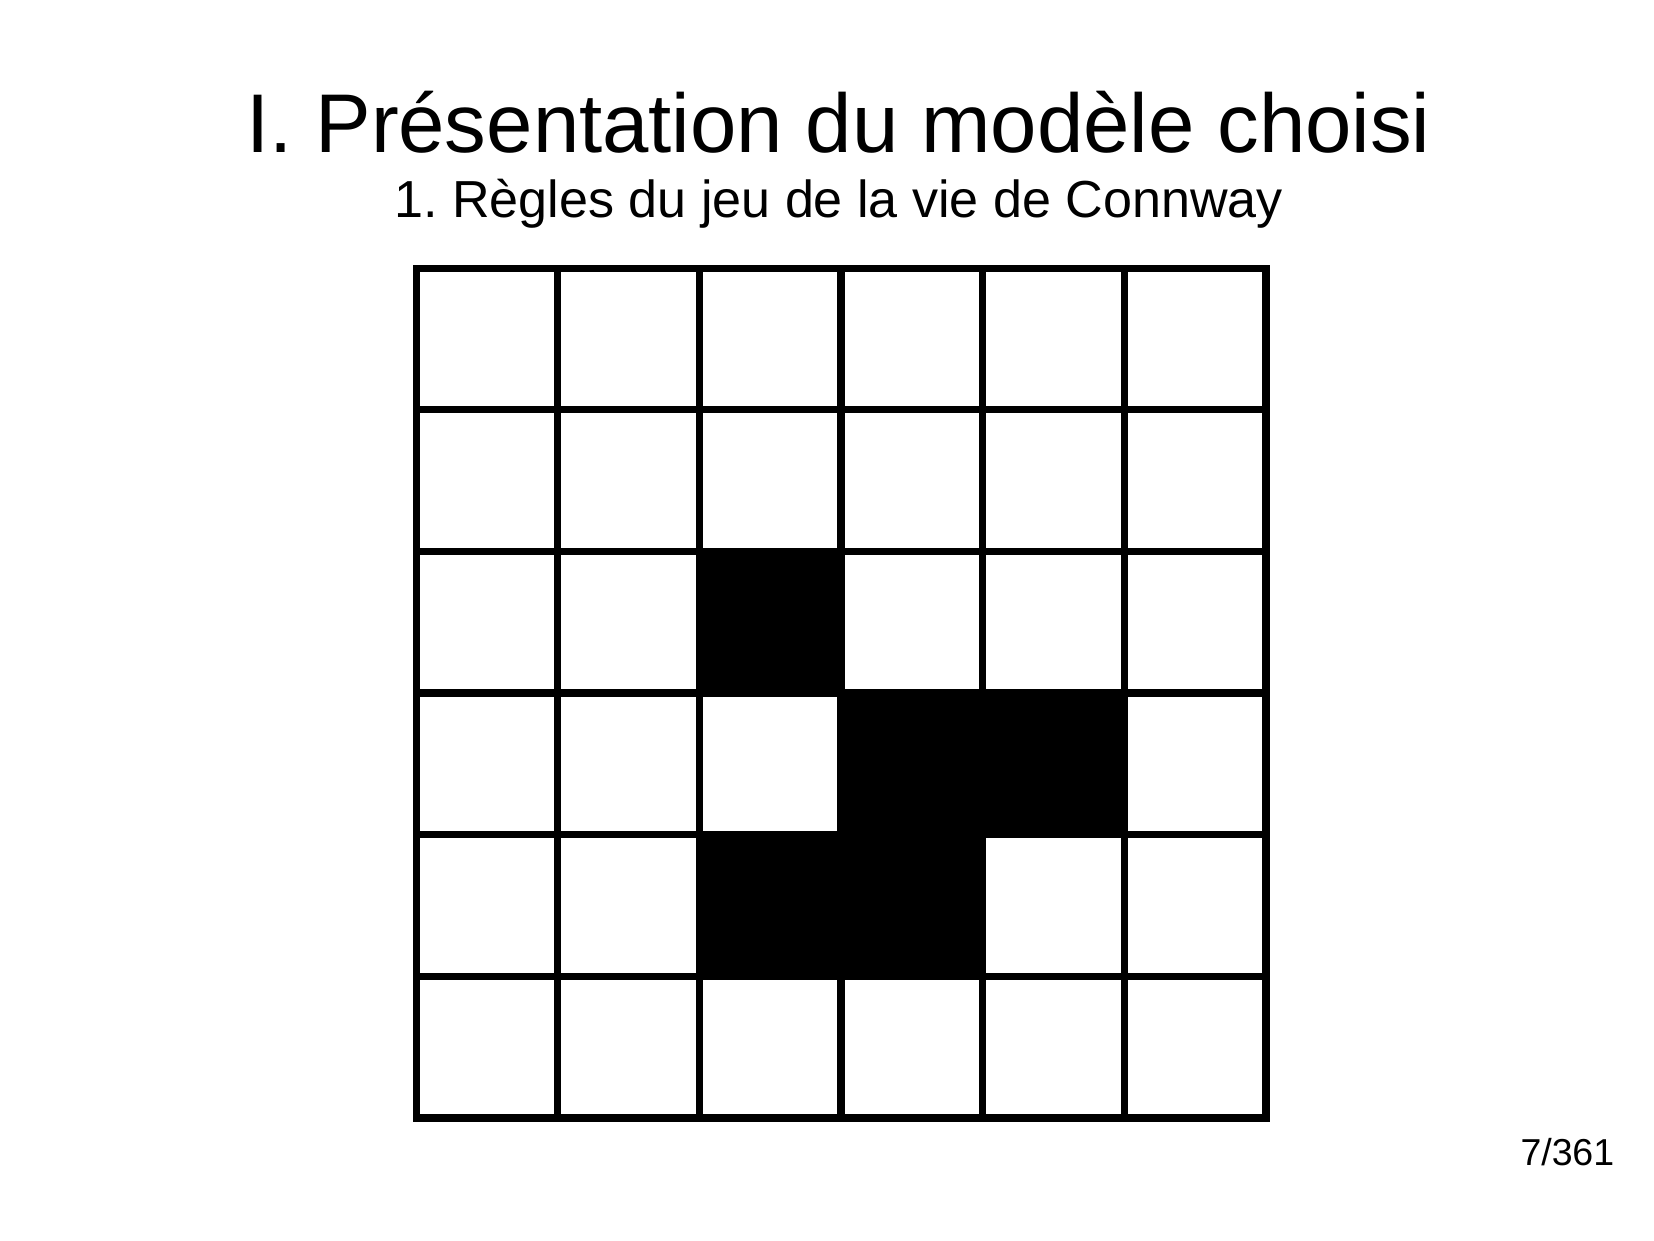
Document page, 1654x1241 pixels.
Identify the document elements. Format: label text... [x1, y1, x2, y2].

title I. Présentation du modèle choisi 1. Règles du jeu de la vie de Connway [82, 49, 1595, 257]
picture [413, 265, 1270, 1123]
text_box <number>/361 [1505, 1124, 1654, 1182]
